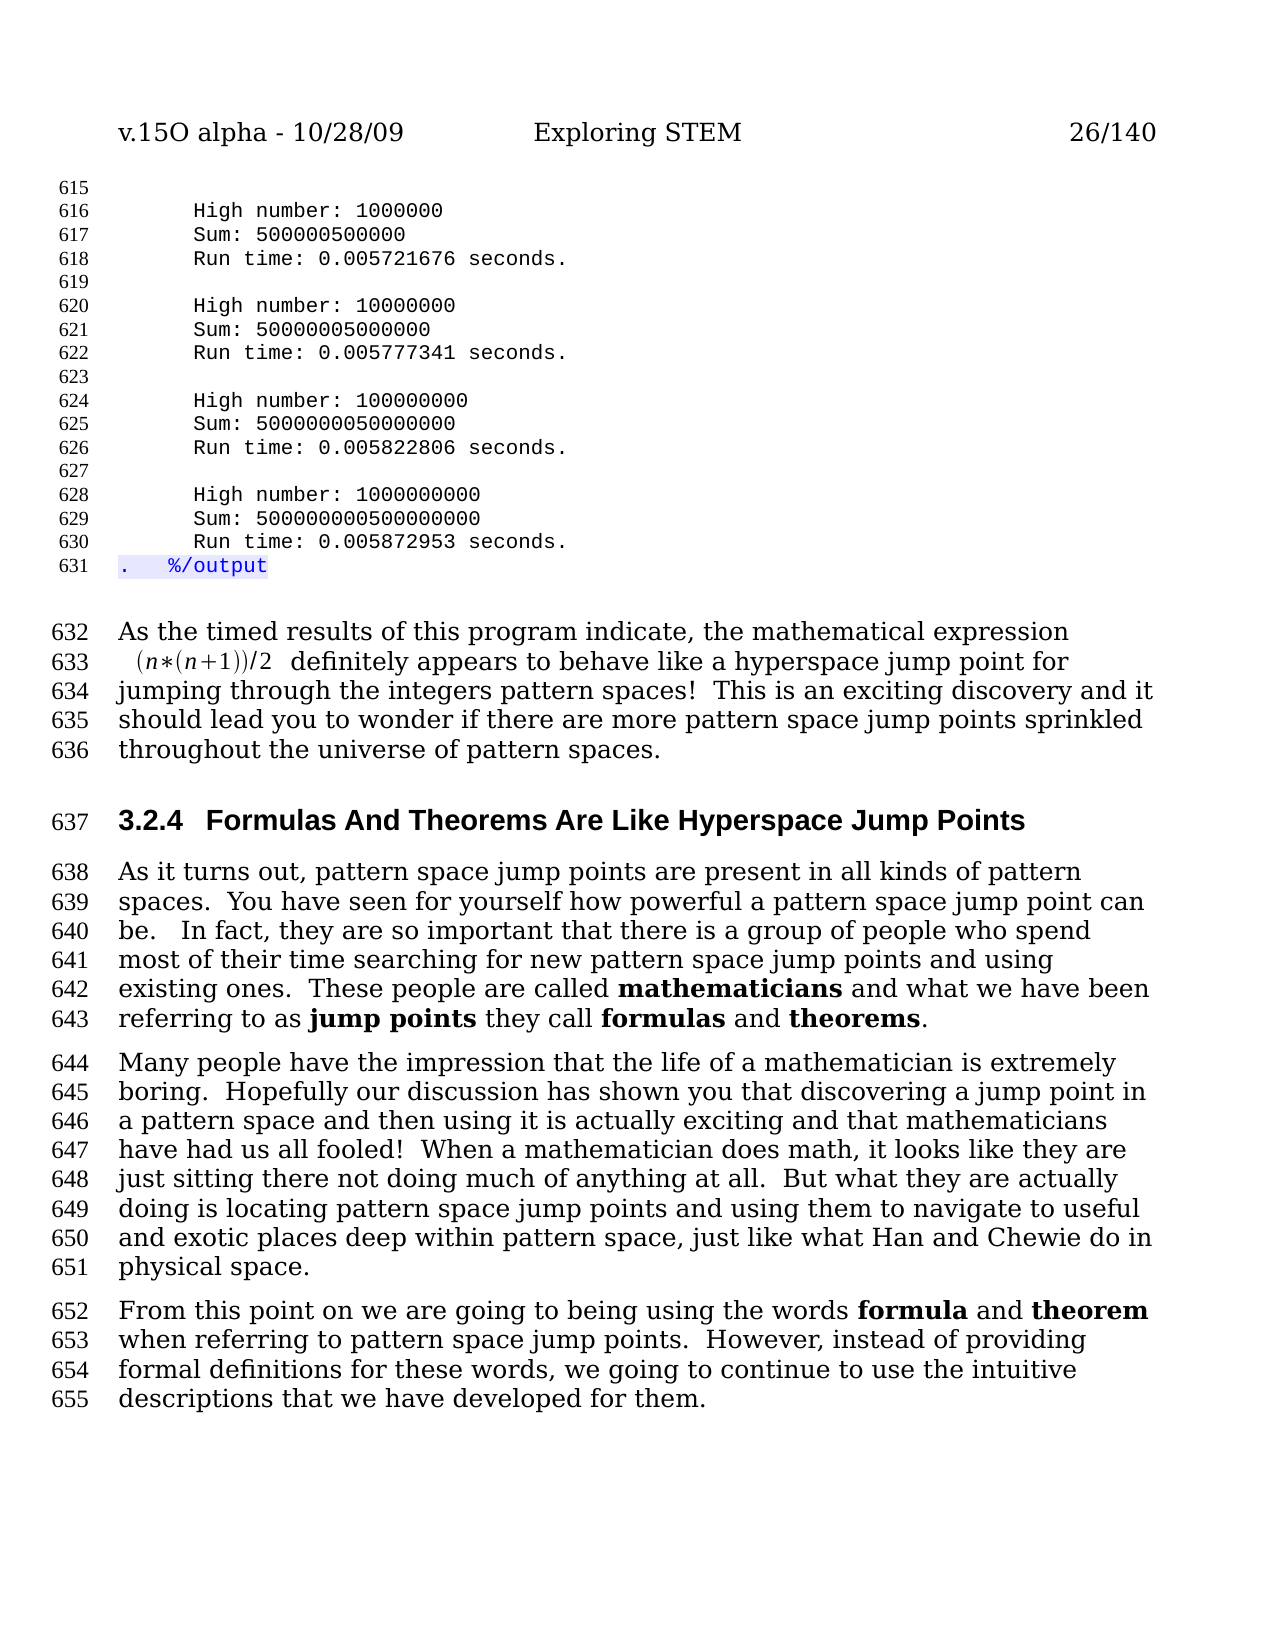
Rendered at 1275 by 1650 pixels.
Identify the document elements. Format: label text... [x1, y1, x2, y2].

text Run time: 0.005721676 seconds. [118, 248, 1157, 271]
text Sum: 5000000050000000 [118, 413, 1157, 437]
text High number: 1000000 [118, 200, 1157, 224]
text From this point on we are going to being using the words formula and theorem when referring to pattern space jump points. However, instead of providing formal definitions for these words, we going to continue to use the intuitive descriptions that we have developed for them. [118, 1296, 1157, 1413]
subtitle Formulas And Theorems Are Like Hyperspace Jump Points [118, 803, 1157, 837]
text Sum: 500000000500000000 [118, 508, 1157, 531]
text As the timed results of this program indicate, the mathematical expressiondefinitely appears to behave like a hyperspace jump point for jumping through the integers pattern spaces! This is an exciting discovery and it should lead you to wonder if there are more pattern space jump points sprinkled throughout the universe of pattern spaces. [118, 617, 1157, 764]
text Run time: 0.005822806 seconds. [118, 437, 1157, 461]
text As it turns out, pattern space jump points are present in all kinds of pattern spaces. You have seen for yourself how powerful a pattern space jump point can be. In fact, they are so important that there is a group of people who spend most of their time searching for new pattern space jump points and using existing ones. These people are called mathematicians and what we have been referring to as jump points they call formulas and theorems. [118, 857, 1157, 1033]
text Sum: 500000500000 [118, 224, 1157, 248]
text Run time: 0.005777341 seconds. [118, 342, 1157, 366]
text High number: 10000000 [118, 295, 1157, 319]
text Run time: 0.005872953 seconds. [118, 531, 1157, 555]
text High number: 100000000 [118, 389, 1157, 413]
text High number: 1000000000 [118, 484, 1157, 508]
text Many people have the impression that the life of a mathematician is extremely boring. Hopefully our discussion has shown you that discovering a jump point in a pattern space and then using it is actually exciting and that mathematicians have had us all fooled! When a mathematician does math, it looks like they are just sitting there not doing much of anything at all. But what they are actually doing is locating pattern space jump points and using them to navigate to useful and exotic places deep within pattern space, just like what Han and Chewie do in physical space. [118, 1048, 1157, 1281]
text Sum: 50000005000000 [118, 319, 1157, 342]
text . %/output [118, 555, 1157, 579]
